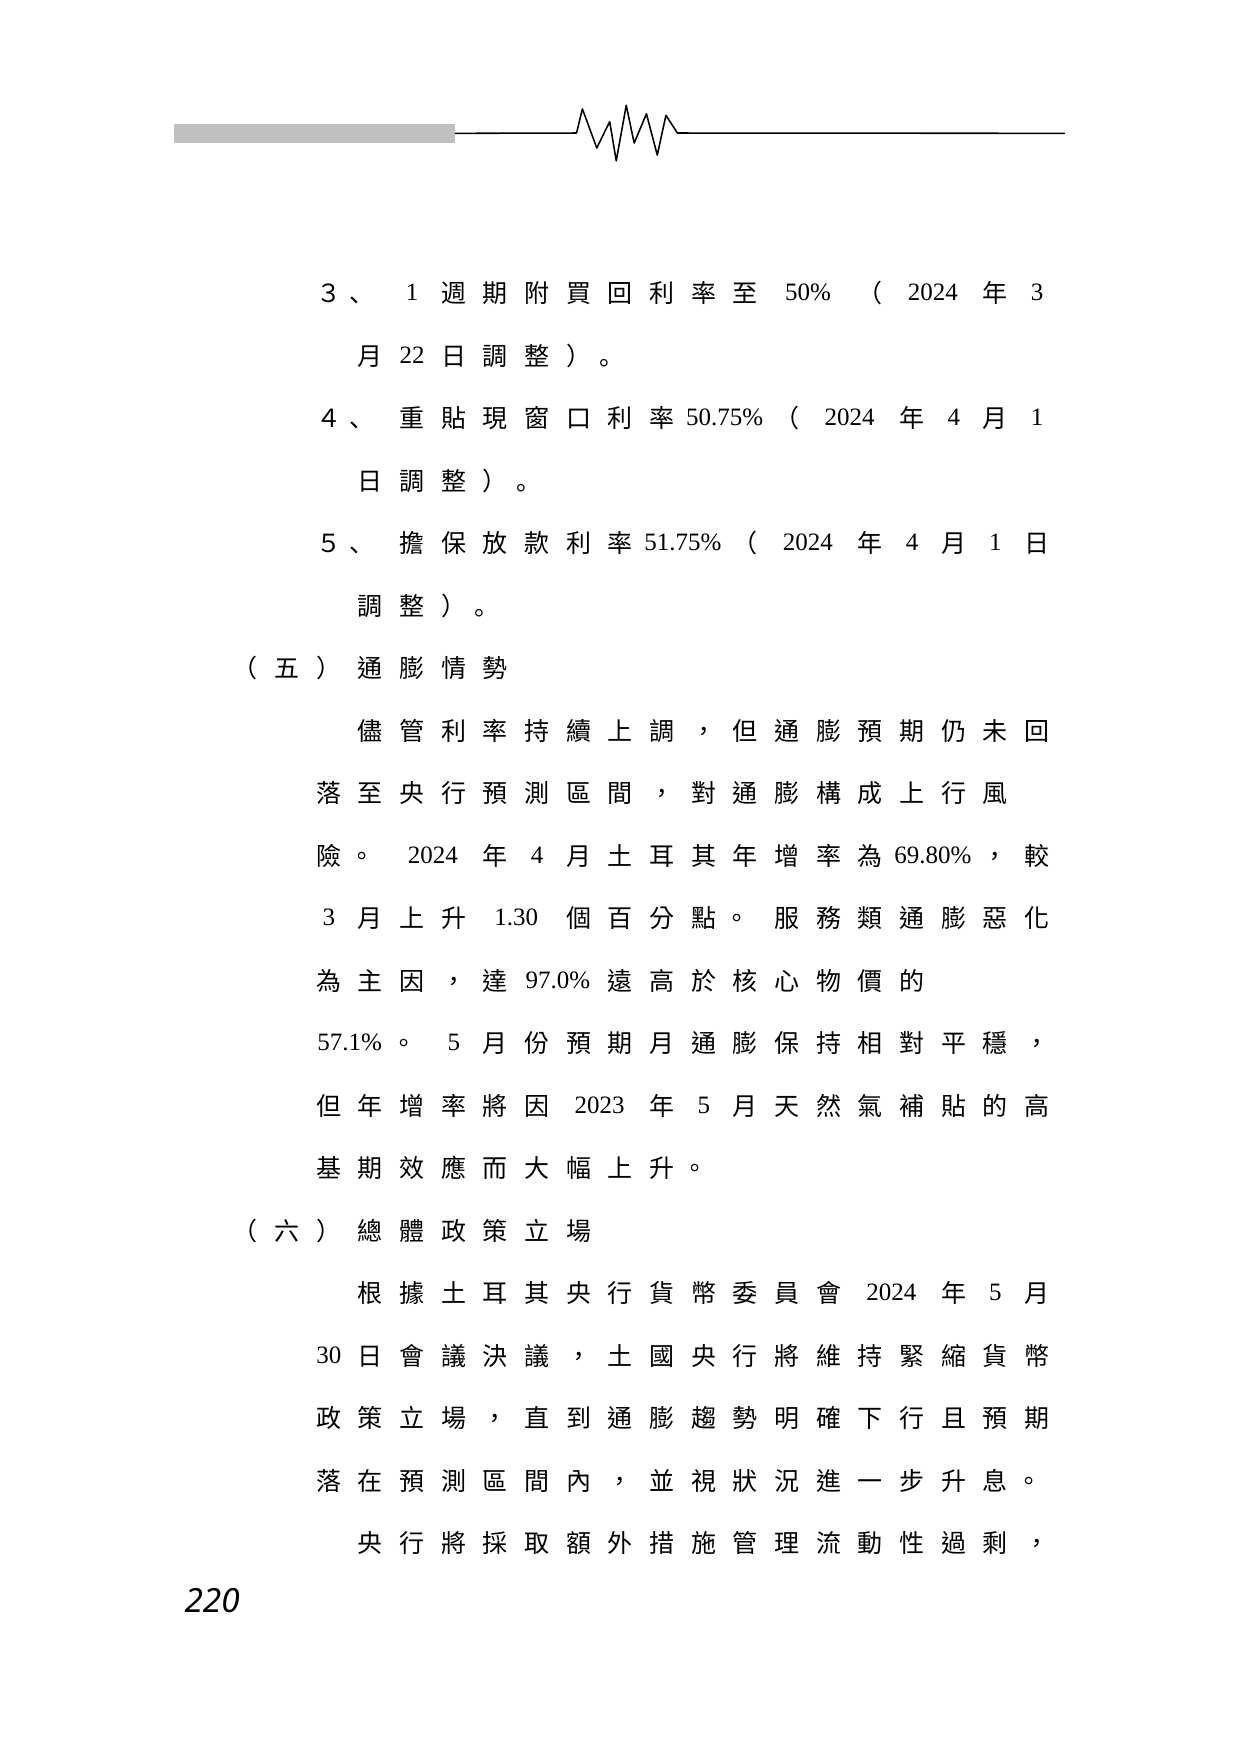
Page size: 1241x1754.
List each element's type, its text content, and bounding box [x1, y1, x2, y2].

text （五）通膨情勢 [207, 625, 1058, 688]
text ５、擔保放款利率51.75%（2024年4月1日調整）。 [281, 500, 1058, 625]
text ３、1週期附買回利率至50%（2024年3月22日調整）。 [281, 250, 1058, 375]
text （六）總體政策立場 [207, 1188, 1058, 1250]
text ４、重貼現窗口利率50.75%（2024年4月1日調整）。 [281, 375, 1058, 500]
text 根據土耳其央行貨幣委員會2024年5月30日會議決議，土國央行將維持緊縮貨幣政策立場，直到通膨趨勢明確下行且預期落在預測區間內，並視狀況進一步升息。 [281, 1250, 1058, 1500]
text 央行將採取額外措施管理流動性過剩， [281, 1500, 1058, 1563]
text 儘管利率持續上調，但通膨預期仍未回落至央行預測區間，對通膨構成上行風險。2024年4月土耳其年增率為69.80%，較3月上升1.30個百分點。服務類通膨惡化為主因，達97.0%遠高於核心物價的57.1%。5月份預期月通膨保持相對平穩，但年增率將因2023年5月天然氣補貼的高基期效應而大幅上升。 [281, 688, 1058, 1188]
